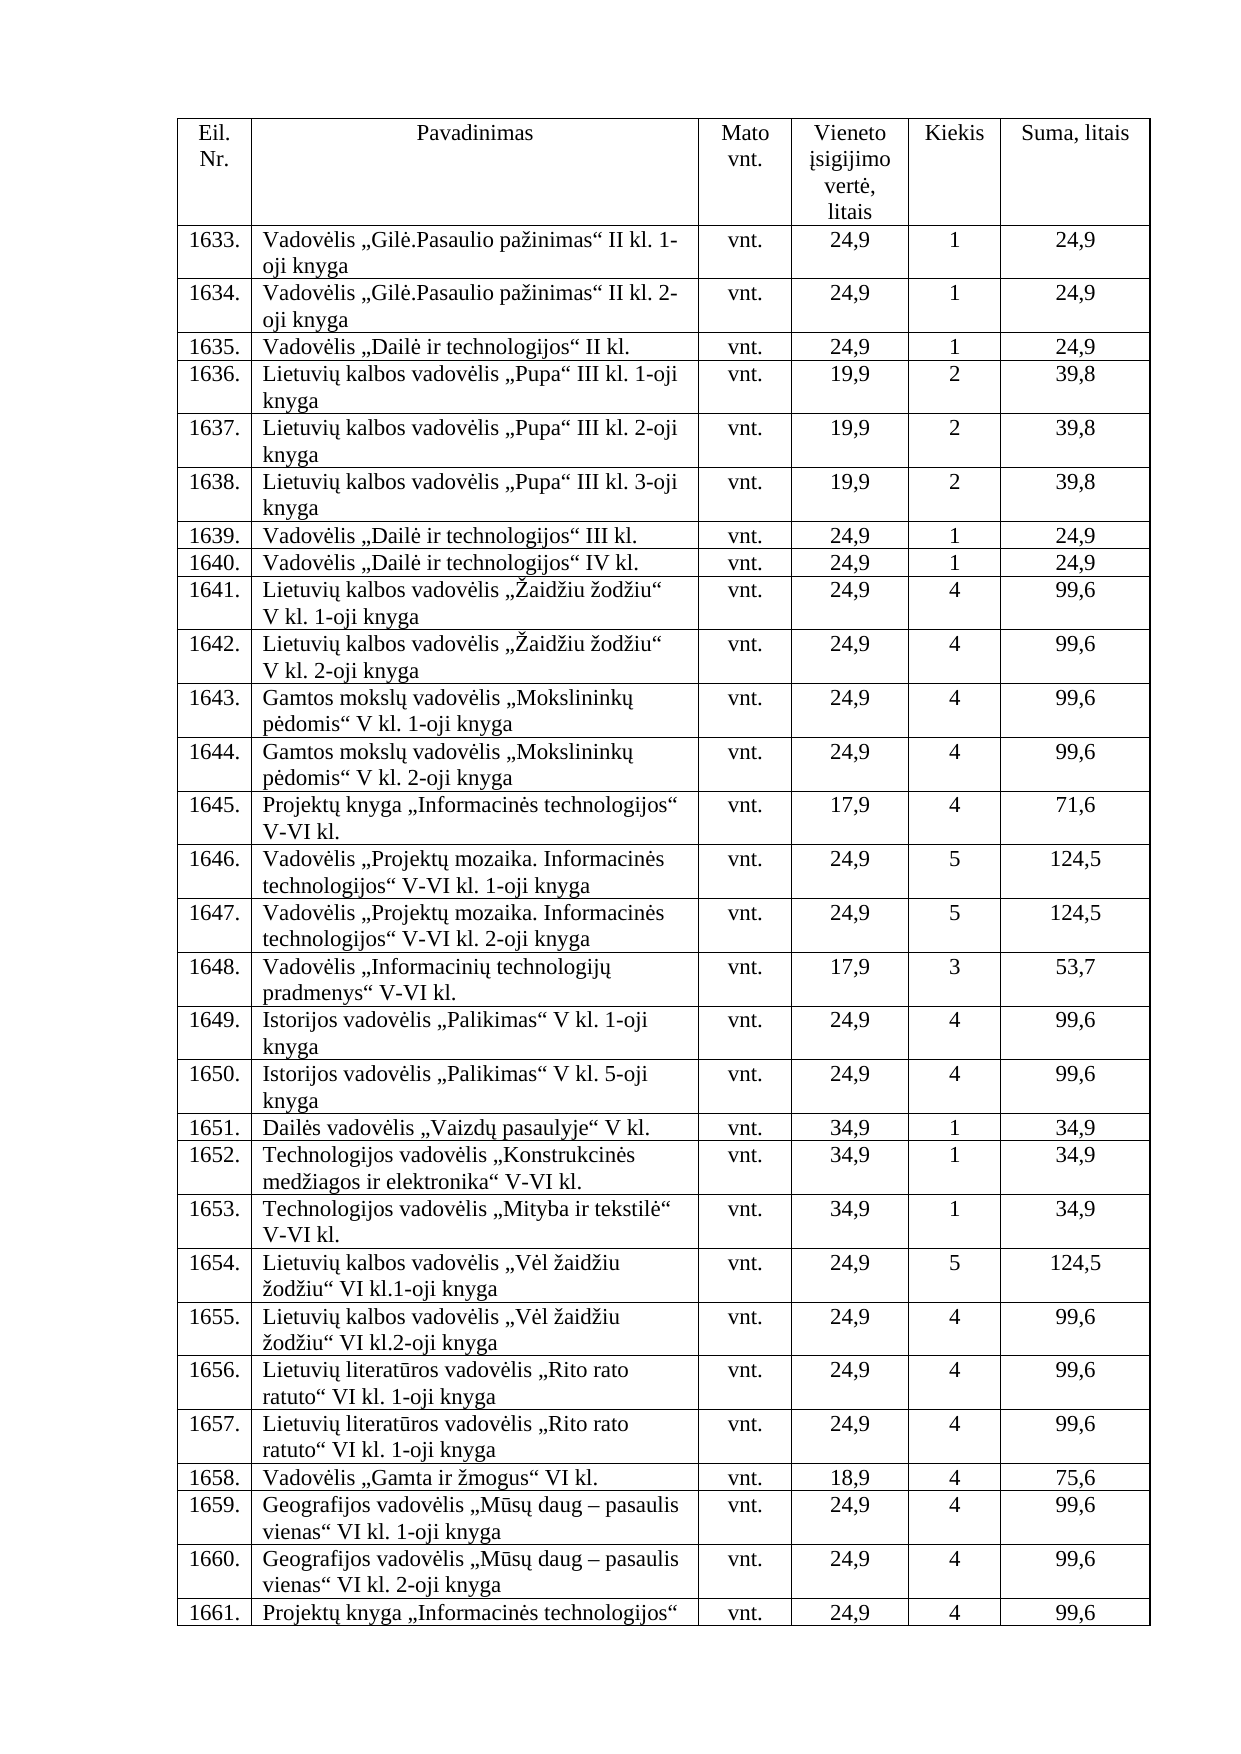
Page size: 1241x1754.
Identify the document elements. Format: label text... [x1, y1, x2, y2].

table_cell 24,9 [1001, 549, 1149, 576]
table_cell Projektų knyga „Informacinės technologijos“ V-VI kl. [252, 792, 698, 844]
table_cell 24,9 [792, 630, 908, 683]
table_cell 1656. [178, 1356, 251, 1409]
table_cell vnt. [699, 792, 791, 844]
table_cell 24,9 [792, 1545, 908, 1598]
table_header Eil. Nr. [178, 119, 251, 224]
table_cell Projektų knyga „Informacinės technologijos“ [252, 1599, 698, 1625]
table_cell vnt. [699, 1060, 791, 1113]
table_cell 99,6 [1001, 1356, 1149, 1409]
table_cell 1648. [178, 953, 251, 1006]
table_cell 24,9 [1001, 333, 1149, 359]
table_cell 99,6 [1001, 1410, 1149, 1463]
table_cell 24,9 [792, 1007, 908, 1059]
table_cell 1644. [178, 738, 251, 791]
table_cell 4 [909, 577, 1000, 629]
table_cell 1654. [178, 1249, 251, 1302]
table_cell 1655. [178, 1303, 251, 1355]
table_cell vnt. [699, 1410, 791, 1463]
table_cell 34,9 [792, 1114, 908, 1140]
table_cell 19,9 [792, 468, 908, 521]
table_cell vnt. [699, 1141, 791, 1194]
table_cell vnt. [699, 1303, 791, 1355]
table_cell 4 [909, 1410, 1000, 1463]
table_cell 5 [909, 899, 1000, 952]
table_cell 4 [909, 1545, 1000, 1598]
table_cell 99,6 [1001, 1599, 1149, 1625]
table_cell 1633. [178, 226, 251, 278]
table_cell vnt. [699, 845, 791, 898]
table_cell vnt. [699, 684, 791, 737]
table_cell vnt. [699, 899, 791, 952]
table_cell 1645. [178, 792, 251, 844]
table_cell 1639. [178, 522, 251, 548]
table_cell 99,6 [1001, 1060, 1149, 1113]
table_cell Vadovėlis „Dailė ir technologijos“ IV kl. [252, 549, 698, 576]
table_cell 2 [909, 468, 1000, 521]
table_cell 24,9 [792, 226, 908, 278]
table_cell vnt. [699, 953, 791, 1006]
table_cell Vadovėlis „Dailė ir technologijos“ II kl. [252, 333, 698, 359]
table_cell vnt. [699, 738, 791, 791]
table_cell 17,9 [792, 792, 908, 844]
table_cell 1634. [178, 279, 251, 332]
table_header Mato vnt. [699, 119, 791, 224]
table_cell 1 [909, 1195, 1000, 1248]
table_cell 1646. [178, 845, 251, 898]
table_cell vnt. [699, 1491, 791, 1544]
table_cell 4 [909, 684, 1000, 737]
table_cell 5 [909, 1249, 1000, 1302]
table_cell 4 [909, 1007, 1000, 1059]
table_cell 19,9 [792, 361, 908, 413]
table_header Vieneto įsigijimo vertė, litais [792, 119, 908, 224]
table_cell vnt. [699, 549, 791, 576]
table_cell Technologijos vadovėlis „Konstrukcinės medžiagos ir elektronika“ V-VI kl. [252, 1141, 698, 1194]
table_cell 1 [909, 549, 1000, 576]
table_cell 75,6 [1001, 1464, 1149, 1490]
table_cell 1657. [178, 1410, 251, 1463]
table_cell 1642. [178, 630, 251, 683]
table_cell 1658. [178, 1464, 251, 1490]
table_cell 124,5 [1001, 1249, 1149, 1302]
table_cell 24,9 [1001, 522, 1149, 548]
table_cell Vadovėlis „Informacinių technologijų pradmenys“ V-VI kl. [252, 953, 698, 1006]
table_cell 1641. [178, 577, 251, 629]
table_cell 19,9 [792, 414, 908, 467]
table_cell 34,9 [792, 1195, 908, 1248]
table_cell 1652. [178, 1141, 251, 1194]
table_cell Vadovėlis „Projektų mozaika. Informacinės technologijos“ V-VI kl. 1-oji knyga [252, 845, 698, 898]
table_cell 1643. [178, 684, 251, 737]
table_cell 2 [909, 414, 1000, 467]
table_cell 24,9 [792, 522, 908, 548]
table_cell Vadovėlis „Projektų mozaika. Informacinės technologijos“ V-VI kl. 2-oji knyga [252, 899, 698, 952]
table_cell 5 [909, 845, 1000, 898]
table_cell 99,6 [1001, 577, 1149, 629]
table_cell 24,9 [792, 845, 908, 898]
table_cell 4 [909, 1303, 1000, 1355]
table_cell vnt. [699, 226, 791, 278]
table_cell 4 [909, 1060, 1000, 1113]
table_cell 1638. [178, 468, 251, 521]
table_cell Gamtos mokslų vadovėlis „Mokslininkų pėdomis“ V kl. 1-oji knyga [252, 684, 698, 737]
table_cell 34,9 [792, 1141, 908, 1194]
table_cell Dailės vadovėlis „Vaizdų pasaulyje“ V kl. [252, 1114, 698, 1140]
table_cell 24,9 [792, 738, 908, 791]
table_cell 34,9 [1001, 1195, 1149, 1248]
table_cell 24,9 [1001, 279, 1149, 332]
table_cell Lietuvių kalbos vadovėlis „Pupa“ III kl. 3-oji knyga [252, 468, 698, 521]
table_cell vnt. [699, 414, 791, 467]
table_cell vnt. [699, 1114, 791, 1140]
table_cell 1637. [178, 414, 251, 467]
table_cell 99,6 [1001, 630, 1149, 683]
table_cell 24,9 [792, 899, 908, 952]
table_cell Istorijos vadovėlis „Palikimas“ V kl. 1-oji knyga [252, 1007, 698, 1059]
table_cell 1660. [178, 1545, 251, 1598]
table_cell 24,9 [792, 1303, 908, 1355]
table_cell 1659. [178, 1491, 251, 1544]
table_cell Lietuvių kalbos vadovėlis „Vėl žaidžiu žodžiu“ VI kl.2-oji knyga [252, 1303, 698, 1355]
table_cell 18,9 [792, 1464, 908, 1490]
table_cell 34,9 [1001, 1114, 1149, 1140]
table_cell 1 [909, 226, 1000, 278]
table_cell 4 [909, 792, 1000, 844]
table_cell 24,9 [792, 1410, 908, 1463]
table_cell Technologijos vadovėlis „Mityba ir tekstilė“ V-VI kl. [252, 1195, 698, 1248]
table_cell 24,9 [792, 1599, 908, 1625]
table_header Pavadinimas [252, 119, 698, 224]
table_cell 1 [909, 1114, 1000, 1140]
table_cell 24,9 [792, 1249, 908, 1302]
table_cell vnt. [699, 279, 791, 332]
table_cell 39,8 [1001, 468, 1149, 521]
table_cell 124,5 [1001, 845, 1149, 898]
table_cell Istorijos vadovėlis „Palikimas“ V kl. 5-oji knyga [252, 1060, 698, 1113]
table_cell 24,9 [792, 333, 908, 359]
table_cell Lietuvių kalbos vadovėlis „Vėl žaidžiu žodžiu“ VI kl.1-oji knyga [252, 1249, 698, 1302]
table_cell vnt. [699, 361, 791, 413]
table_cell Lietuvių kalbos vadovėlis „Pupa“ III kl. 2-oji knyga [252, 414, 698, 467]
table_cell 1640. [178, 549, 251, 576]
table_cell 99,6 [1001, 1303, 1149, 1355]
table_cell 39,8 [1001, 361, 1149, 413]
table_cell 24,9 [792, 684, 908, 737]
table_cell 4 [909, 1356, 1000, 1409]
table_cell 2 [909, 361, 1000, 413]
table_cell 1 [909, 1141, 1000, 1194]
table_cell 71,6 [1001, 792, 1149, 844]
table_cell Geografijos vadovėlis „Mūsų daug – pasaulis vienas“ VI kl. 2-oji knyga [252, 1545, 698, 1598]
table_cell Lietuvių kalbos vadovėlis „Pupa“ III kl. 1-oji knyga [252, 361, 698, 413]
table_cell 3 [909, 953, 1000, 1006]
table_cell 17,9 [792, 953, 908, 1006]
table_cell 1 [909, 522, 1000, 548]
table_cell 24,9 [1001, 226, 1149, 278]
table_cell Vadovėlis „Gamta ir žmogus“ VI kl. [252, 1464, 698, 1490]
table_cell 1661. [178, 1599, 251, 1625]
table_cell vnt. [699, 1545, 791, 1598]
table_cell 99,6 [1001, 738, 1149, 791]
table_cell 1636. [178, 361, 251, 413]
table_cell 1649. [178, 1007, 251, 1059]
table_cell 4 [909, 738, 1000, 791]
table_cell Vadovėlis „Gilė.Pasaulio pažinimas“ II kl. 1-oji knyga [252, 226, 698, 278]
table_header Kiekis [909, 119, 1000, 224]
table_cell vnt. [699, 333, 791, 359]
table_cell 1650. [178, 1060, 251, 1113]
table_cell 1647. [178, 899, 251, 952]
table_cell Lietuvių literatūros vadovėlis „Rito rato ratuto“ VI kl. 1-oji knyga [252, 1410, 698, 1463]
table_cell 4 [909, 630, 1000, 683]
table_cell 24,9 [792, 1491, 908, 1544]
table_cell 24,9 [792, 279, 908, 332]
table_cell 99,6 [1001, 1007, 1149, 1059]
table_cell 53,7 [1001, 953, 1149, 1006]
table_cell 39,8 [1001, 414, 1149, 467]
table_cell 1 [909, 279, 1000, 332]
table_cell vnt. [699, 630, 791, 683]
table_cell 99,6 [1001, 1491, 1149, 1544]
table_cell 24,9 [792, 549, 908, 576]
table_cell vnt. [699, 1464, 791, 1490]
table_cell vnt. [699, 522, 791, 548]
table_cell 4 [909, 1464, 1000, 1490]
table_cell vnt. [699, 1195, 791, 1248]
table_cell 124,5 [1001, 899, 1149, 952]
table_cell 1653. [178, 1195, 251, 1248]
table_cell 1 [909, 333, 1000, 359]
table_cell Gamtos mokslų vadovėlis „Mokslininkų pėdomis“ V kl. 2-oji knyga [252, 738, 698, 791]
table_cell Vadovėlis „Dailė ir technologijos“ III kl. [252, 522, 698, 548]
table_cell Lietuvių kalbos vadovėlis „Žaidžiu žodžiu“ V kl. 1-oji knyga [252, 577, 698, 629]
table_cell 24,9 [792, 577, 908, 629]
table_cell vnt. [699, 1356, 791, 1409]
table_cell vnt. [699, 577, 791, 629]
table_cell Lietuvių literatūros vadovėlis „Rito rato ratuto“ VI kl. 1-oji knyga [252, 1356, 698, 1409]
table_cell 24,9 [792, 1356, 908, 1409]
table_cell Vadovėlis „Gilė.Pasaulio pažinimas“ II kl. 2-oji knyga [252, 279, 698, 332]
table_cell Lietuvių kalbos vadovėlis „Žaidžiu žodžiu“ V kl. 2-oji knyga [252, 630, 698, 683]
table_cell vnt. [699, 1249, 791, 1302]
table_header Suma, litais [1001, 119, 1149, 224]
table_cell 1635. [178, 333, 251, 359]
table_cell vnt. [699, 1599, 791, 1625]
table_cell 99,6 [1001, 1545, 1149, 1598]
table_cell 4 [909, 1491, 1000, 1544]
table_cell 34,9 [1001, 1141, 1149, 1194]
table_cell 1651. [178, 1114, 251, 1140]
table_cell 24,9 [792, 1060, 908, 1113]
table_cell Geografijos vadovėlis „Mūsų daug – pasaulis vienas“ VI kl. 1-oji knyga [252, 1491, 698, 1544]
table_cell 4 [909, 1599, 1000, 1625]
table_cell vnt. [699, 1007, 791, 1059]
table_cell 99,6 [1001, 684, 1149, 737]
table_cell vnt. [699, 468, 791, 521]
